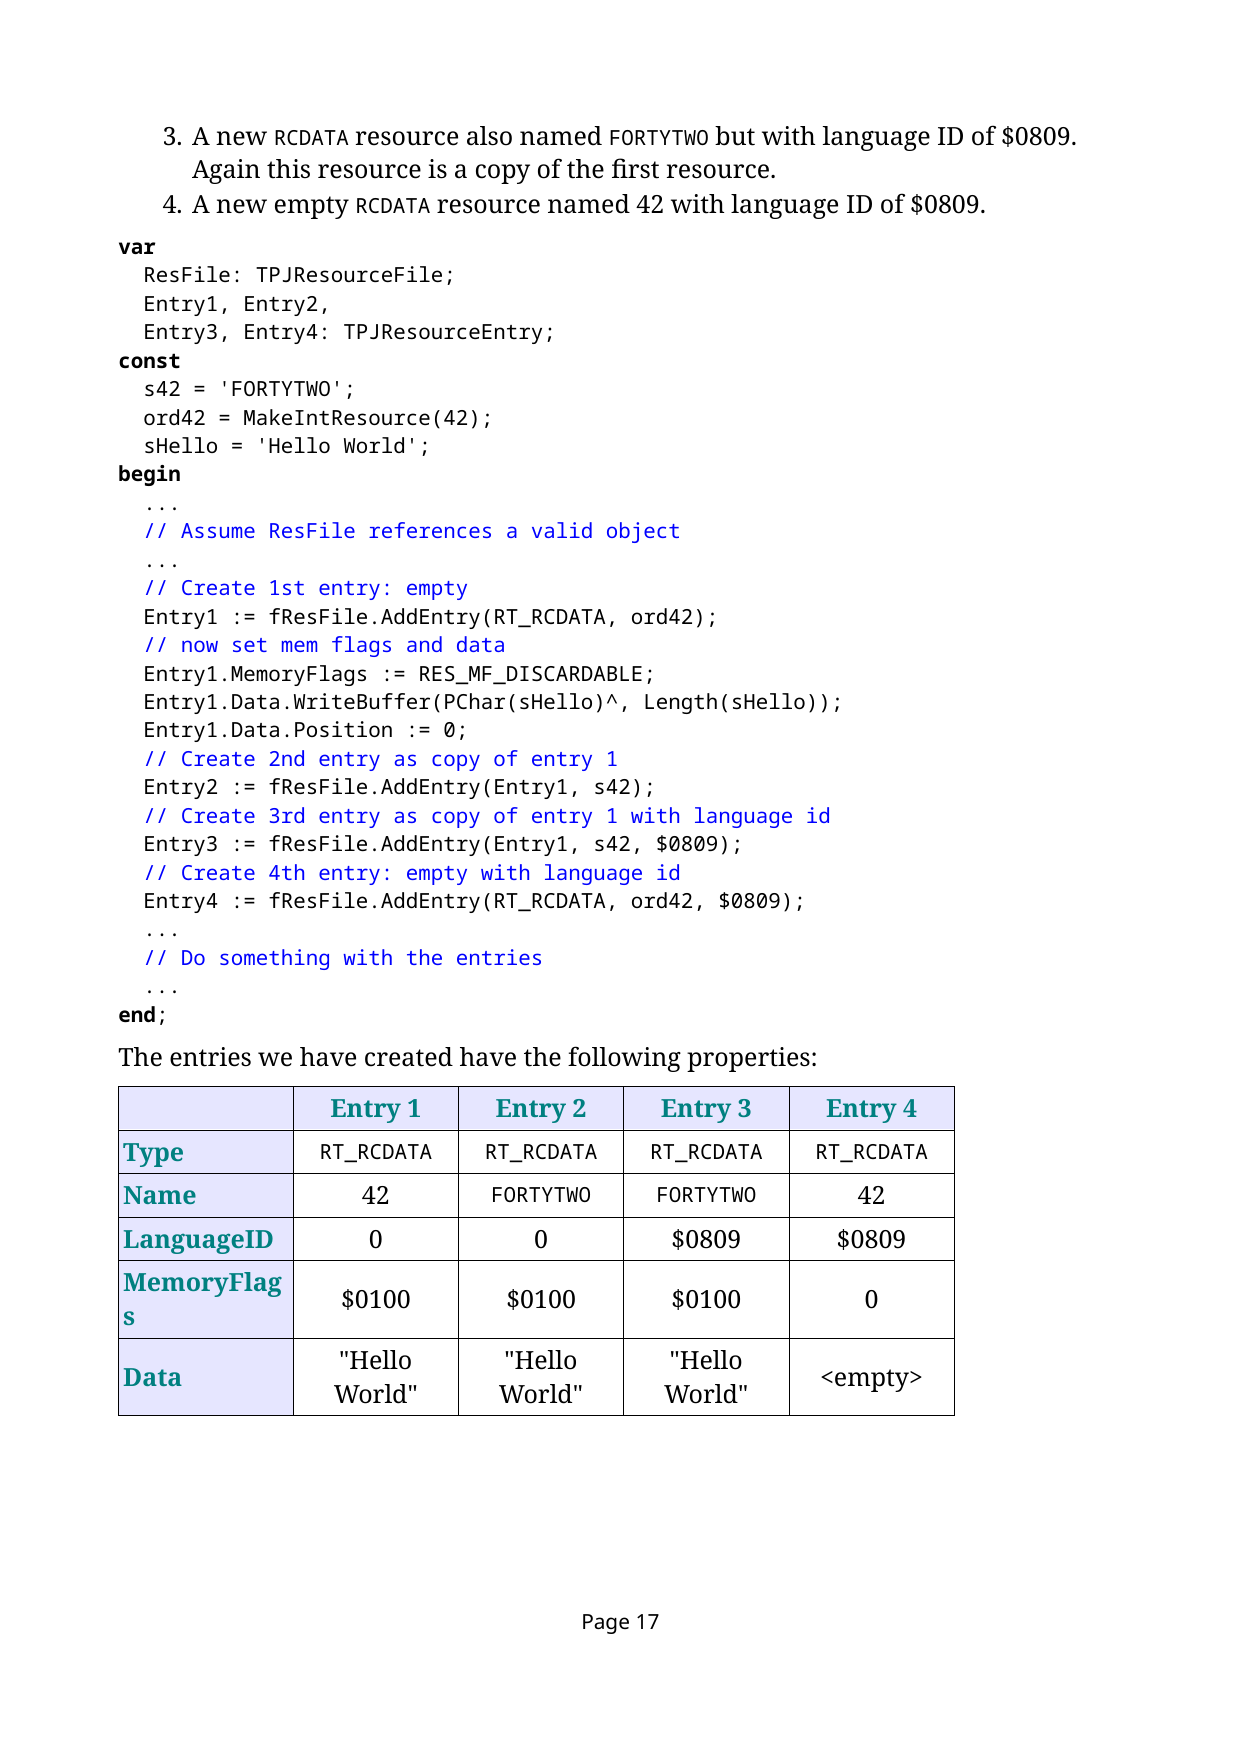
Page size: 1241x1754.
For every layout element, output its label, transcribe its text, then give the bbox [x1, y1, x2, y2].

table_cell LanguageID [119, 1218, 293, 1260]
table_cell $0100 [624, 1261, 789, 1338]
table_cell RT_RCDATA [624, 1131, 789, 1173]
text ResFile: TPJResourceFile; [118, 261, 1122, 289]
text Entry1.MemoryFlags := RES_MF_DISCARDABLE; [118, 659, 1122, 687]
table_cell RT_RCDATA [459, 1131, 623, 1173]
table_cell RT_RCDATA [790, 1131, 954, 1173]
table_header Entry 1 [294, 1087, 458, 1129]
text // Create 1st entry: empty [118, 573, 1122, 602]
table_cell Name [119, 1174, 293, 1217]
table_cell "Hello World" [459, 1339, 623, 1415]
table_cell "Hello World" [624, 1339, 789, 1415]
table_cell $0809 [624, 1218, 789, 1260]
table_cell 42 [790, 1174, 954, 1217]
text ... [118, 545, 1122, 573]
text var [118, 232, 1122, 261]
table_cell 0 [459, 1218, 623, 1260]
text // Create 4th entry: empty with language id [118, 858, 1122, 886]
table_cell <empty> [790, 1339, 954, 1415]
table_cell $0100 [294, 1261, 458, 1338]
table_cell 42 [294, 1174, 458, 1217]
table_header Entry 4 [790, 1087, 954, 1129]
text // Assume ResFile references a valid object [118, 516, 1122, 545]
text Entry2 := fResFile.AddEntry(Entry1, s42); [118, 772, 1122, 801]
table_header [119, 1087, 293, 1129]
table_cell Type [119, 1131, 293, 1173]
table_cell MemoryFlags [119, 1261, 293, 1338]
list A new empty RCDATA resource named 42 with language ID of $0809. [162, 186, 1122, 220]
text Entry1.Data.Position := 0; [118, 716, 1122, 744]
table_cell $0809 [790, 1218, 954, 1260]
text // Create 3rd entry as copy of entry 1 with language id [118, 801, 1122, 829]
text ... [118, 488, 1122, 516]
text // Do something with the entries [118, 943, 1122, 971]
table_cell 0 [790, 1261, 954, 1338]
text ... [118, 914, 1122, 943]
text s42 = 'FORTYTWO'; [118, 374, 1122, 403]
table_header Entry 2 [459, 1087, 623, 1129]
text end; [118, 1000, 1122, 1028]
text // now set mem flags and data [118, 630, 1122, 659]
table_cell FORTYTWO [624, 1174, 789, 1217]
text Entry3, Entry4: TPJResourceEntry; [118, 317, 1122, 346]
table_cell $0100 [459, 1261, 623, 1338]
text The entries we have created have the following properties: [118, 1040, 1122, 1074]
table_cell "Hello World" [294, 1339, 458, 1415]
text sHello = 'Hello World'; [118, 431, 1122, 459]
table_header Entry 3 [624, 1087, 789, 1129]
text begin [118, 459, 1122, 488]
table_cell 0 [294, 1218, 458, 1260]
list A new RCDATA resource also named FORTYTWO but with language ID of $0809. Again this resource is a copy of the first resource. [162, 118, 1122, 186]
text Entry1.Data.WriteBuffer(PChar(sHello)^, Length(sHello)); [118, 687, 1122, 716]
table_cell FORTYTWO [459, 1174, 623, 1217]
text ord42 = MakeIntResource(42); [118, 403, 1122, 431]
text ... [118, 971, 1122, 1000]
table_cell Data [119, 1339, 293, 1415]
text const [118, 346, 1122, 374]
table_cell RT_RCDATA [294, 1131, 458, 1173]
text // Create 2nd entry as copy of entry 1 [118, 744, 1122, 772]
text Entry3 := fResFile.AddEntry(Entry1, s42, $0809); [118, 829, 1122, 858]
text Entry1, Entry2, [118, 289, 1122, 317]
text Entry1 := fResFile.AddEntry(RT_RCDATA, ord42); [118, 602, 1122, 630]
text Entry4 := fResFile.AddEntry(RT_RCDATA, ord42, $0809); [118, 886, 1122, 914]
